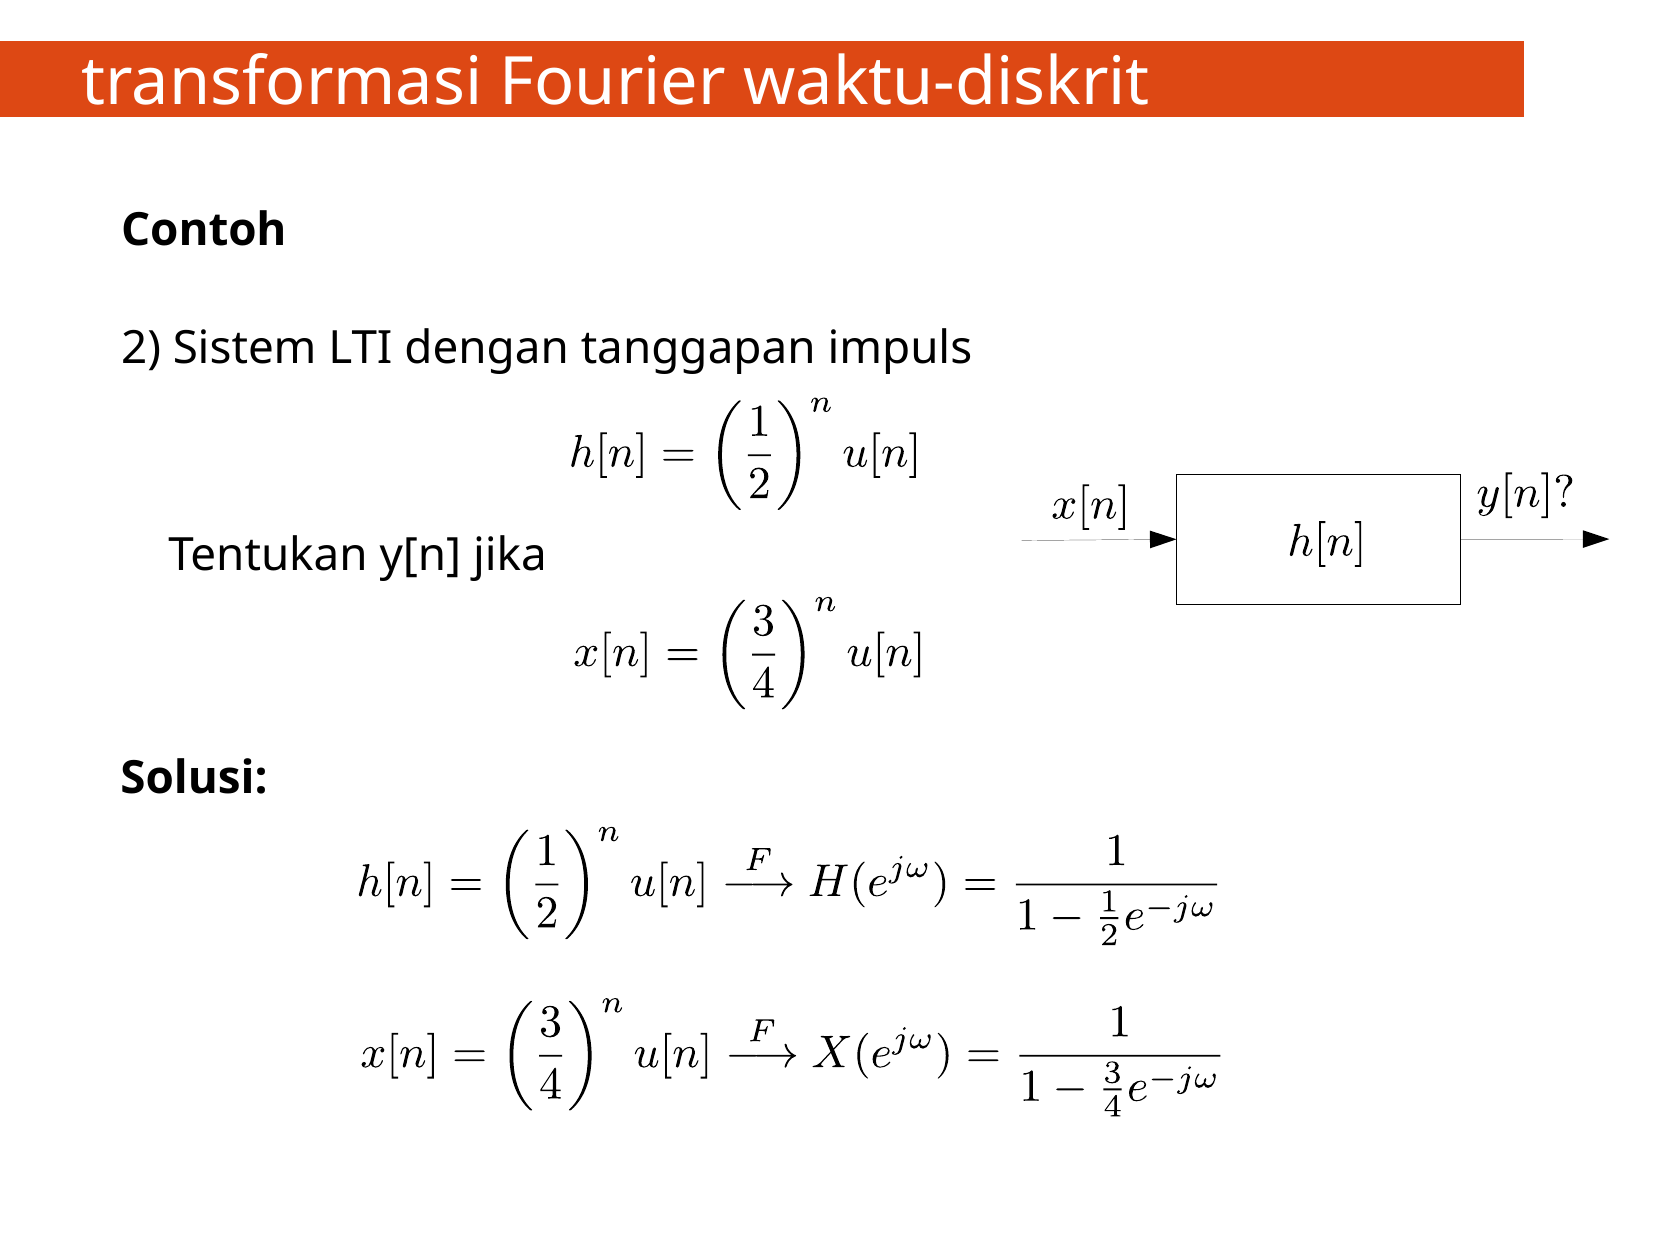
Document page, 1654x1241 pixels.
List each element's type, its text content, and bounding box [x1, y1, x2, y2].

text_box transformasi Fourier waktu-diskrit [81, 41, 1440, 117]
text_box [356, 826, 1218, 946]
text_box Contoh [106, 188, 299, 256]
text_box [1476, 472, 1575, 519]
text_box [568, 397, 922, 511]
text_box [1051, 484, 1131, 530]
text_box [0, 41, 81, 117]
text_box [1287, 521, 1367, 567]
text_box [360, 998, 1221, 1117]
text_box Sistem LTI dengan tanggapan impuls [106, 307, 926, 374]
text_box [1440, 41, 1524, 117]
text_box Solusi: [105, 736, 279, 804]
text_box [573, 596, 926, 710]
text_box Tentukan y[n] jika [153, 513, 547, 581]
